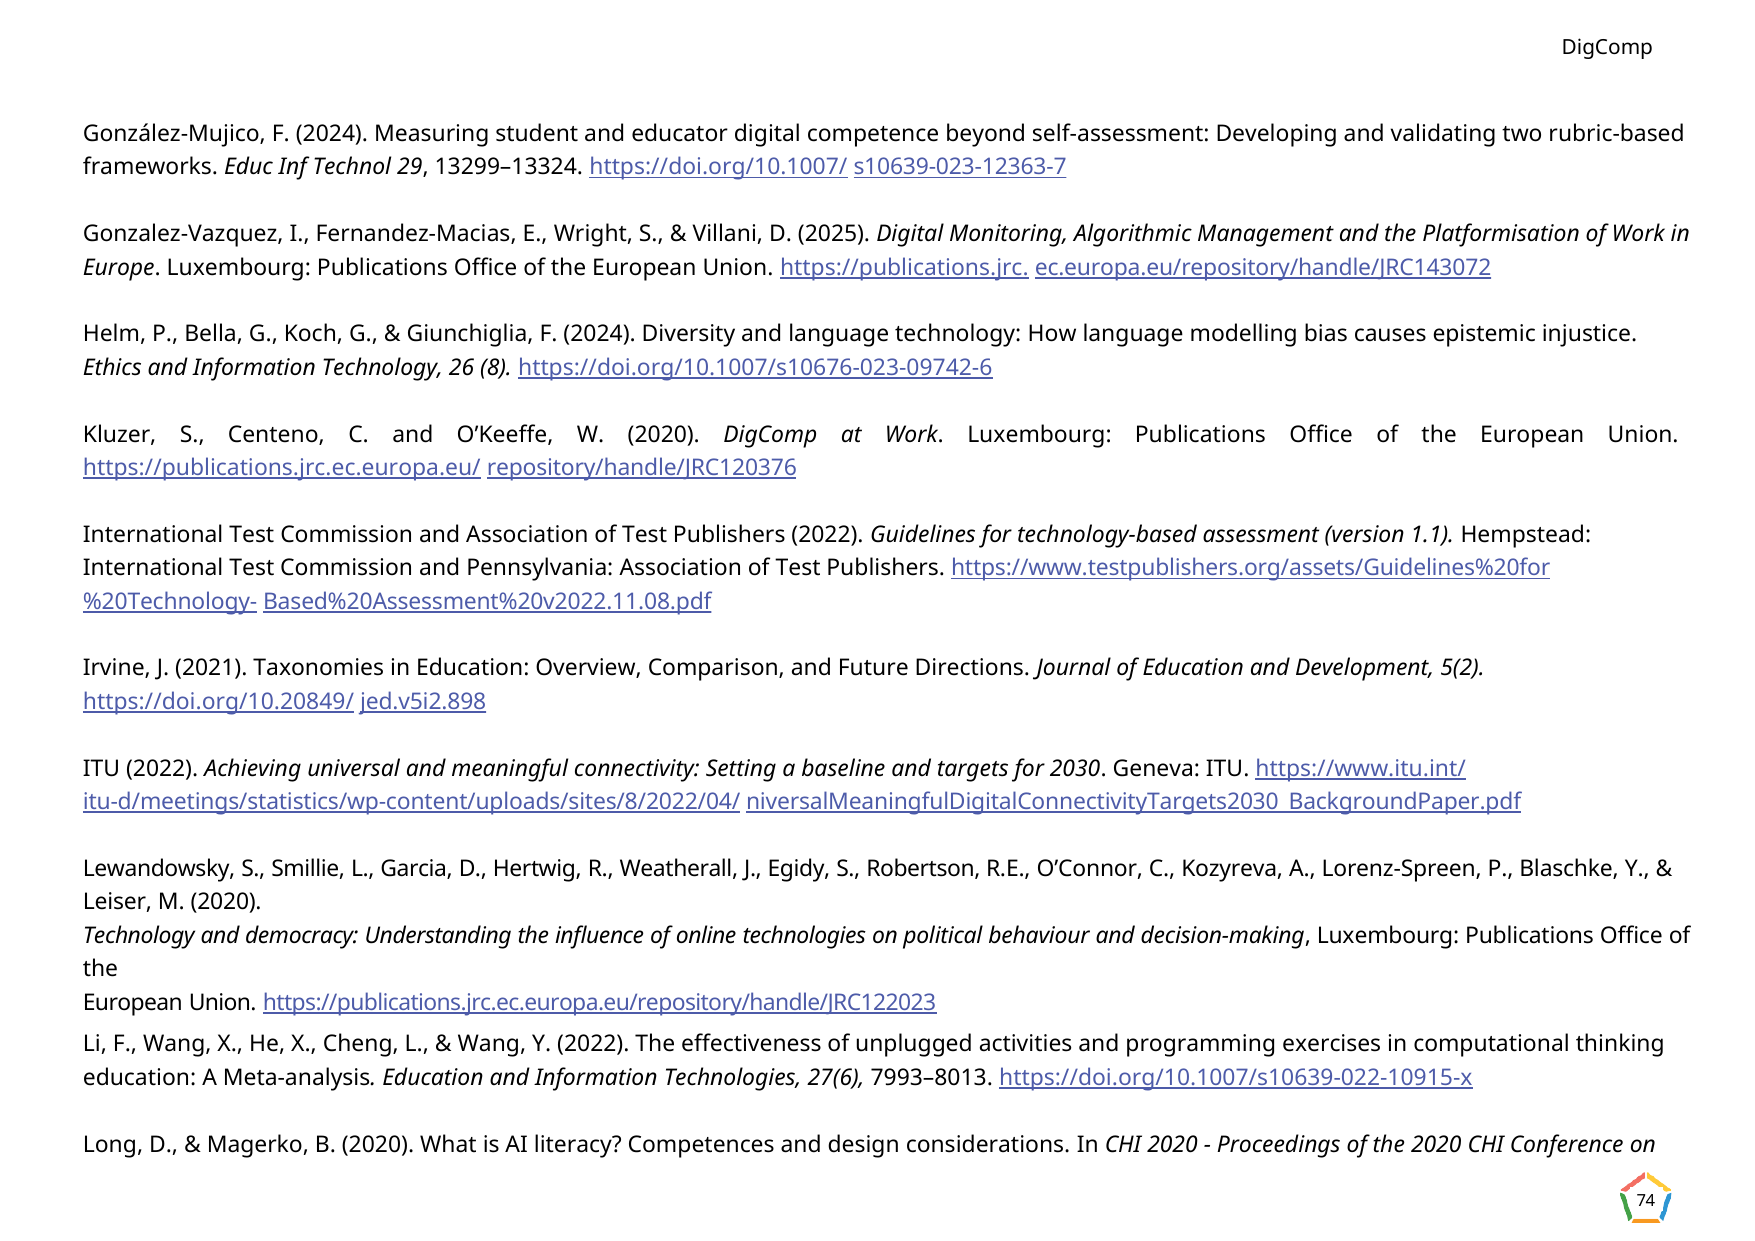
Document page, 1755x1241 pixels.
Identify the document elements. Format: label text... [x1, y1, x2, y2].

text Irvine, J. (2021). Taxonomies in Education: Overview, Comparison, and Future Directions. Journal of Education and Development, 5(2). https://doi.org/10.20849/ jed.v5i2.898 [83, 651, 1710, 716]
text Li, F., Wang, X., He, X., Cheng, L., & Wang, Y. (2022). The effectiveness of unplugged activities and programming exercises in computational thinking education: A Meta-analysis. Education and Information Technologies, 27(6), 7993–8013. https://doi.org/10.1007/s10639-022-10915-x [83, 1027, 1671, 1092]
text Helm, P., Bella, G., Koch, G., & Giunchiglia, F. (2024). Diversity and language technology: How language modelling bias causes epistemic injustice. Ethics and Information Technology, 26 (8). https://doi.org/10.1007/s10676-023-09742-6 [83, 317, 1693, 382]
text itu-d/meetings/statistics/wp-content/uploads/sites/8/2022/04/ niversalMeaningfulDigitalConnectivityTargets2030_BackgroundPaper.pdf [83, 785, 1693, 816]
text Kluzer, S., Centeno, C. and O’Keeffe, W. (2020). DigComp at Work. Luxembourg: Publications Office of the European Union. https://publications.jrc.ec.europa.eu/ repository/handle/JRC120376 [83, 417, 1678, 482]
text International Test Commission and Association of Test Publishers (2022). Guidelines for technology-based assessment (version 1.1). Hempstead: International Test Commission and Pennsylvania: Association of Test Publishers. https://www.testpublishers.org/assets/Guidelines%20for%20Technology- Based%20Assessment%20v2022.11.08.pdf [83, 518, 1695, 616]
text Long, D., & Magerko, B. (2020). What is AI literacy? Competences and design considerations. In CHI 2020 - Proceedings of the 2020 CHI Conference on [83, 1128, 1671, 1159]
text Technology and democracy: Understanding the influence of online technologies on political behaviour and decision-making, Luxembourg: Publications Office of the [83, 919, 1693, 983]
text European Union. https://publications.jrc.ec.europa.eu/repository/handle/JRC122023 [83, 986, 1710, 1017]
text ITU (2022). Achieving universal and meaningful connectivity: Setting a baseline and targets for 2030. Geneva: ITU. https://www.itu.int/ [83, 752, 1590, 783]
text Lewandowsky, S., Smillie, L., Garcia, D., Hertwig, R., Weatherall, J., Egidy, S., Robertson, R.E., O’Connor, C., Kozyreva, A., Lorenz-Spreen, P., Blaschke, Y., & Leiser, M. (2020). [83, 852, 1710, 917]
text Gonzalez-Vazquez, I., Fernandez-Macias, E., Wright, S., & Villani, D. (2025). Digital Monitoring, Algorithmic Management and the Platformisation of Work in Europe. Luxembourg: Publications Office of the European Union. https://publications.jrc. ec.europa.eu/repository/handle/JRC143072 [83, 217, 1710, 282]
text González-Mujico, F. (2024). Measuring student and educator digital competence beyond self-assessment: Developing and validating two rubric-based frameworks. Educ Inf Technol 29, 13299–13324. https://doi.org/10.1007/ s10639-023-12363-7 [83, 117, 1693, 181]
